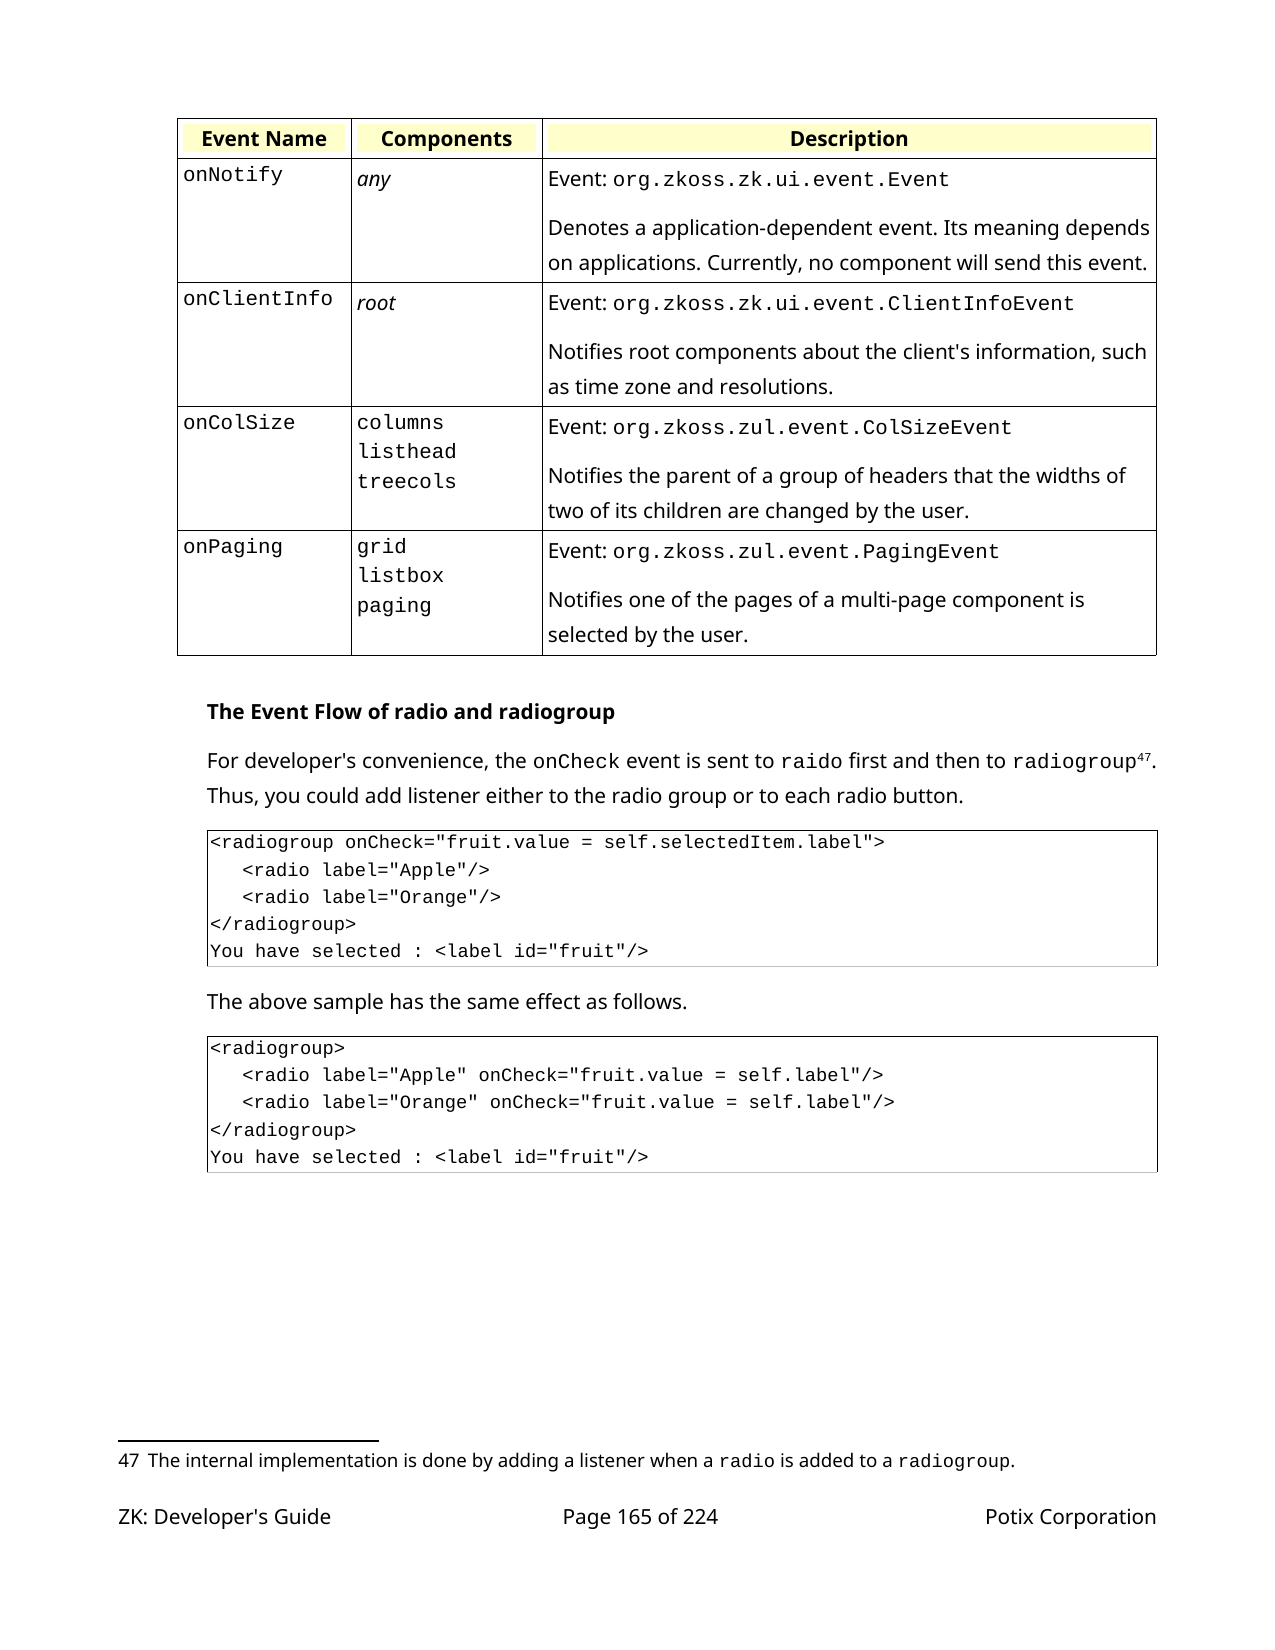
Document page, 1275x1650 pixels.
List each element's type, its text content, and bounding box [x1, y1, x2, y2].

table_cell Event: org.zkoss.zul.event.ColSizeEvent Notifies the parent of a group of headers that the widths of two of its children are changed by the user. [543, 407, 1156, 530]
table_cell grid listbox paging [352, 531, 542, 655]
table_cell Event: org.zkoss.zk.ui.event.Event Denotes a application-dependent event. Its meaning depends on applications. Currently, no component will send this event. [543, 159, 1156, 282]
table_cell onClientInfo [178, 283, 351, 406]
text <radio label="Orange" onCheck="fruit.value = self.label"/> [208, 1090, 1157, 1114]
text </radiogroup> [208, 1117, 1157, 1142]
text You have selected : <label id="fruit"/> [208, 939, 1157, 966]
table_cell root [352, 283, 542, 406]
table_cell Event: org.zkoss.zul.event.PagingEvent Notifies one of the pages of a multi-page component is selected by the user. [543, 531, 1156, 655]
table_cell Event: org.zkoss.zk.ui.event.ClientInfoEvent Notifies root components about the client's information, such as time zone and resolutions. [543, 283, 1156, 406]
subtitle The Event Flow of radio and radiogroup [207, 697, 1157, 725]
text <radio label="Orange"/> [208, 885, 1157, 909]
text <radio label="Apple" onCheck="fruit.value = self.label"/> [208, 1063, 1157, 1087]
table_cell onNotify [178, 159, 351, 282]
table_cell onColSize [178, 407, 351, 530]
text The internal implementation is done by adding a listener when a radio is added to a radiogroup. [118, 1447, 1157, 1473]
text </radiogroup> [208, 912, 1157, 936]
text <radiogroup onCheck="fruit.value = self.selectedItem.label"> [208, 831, 1157, 855]
table_cell columns listhead treecols [352, 407, 542, 530]
text The above sample has the same effect as follows. [207, 987, 1157, 1015]
table_cell onPaging [178, 531, 351, 655]
text <radio label="Apple"/> [208, 858, 1157, 882]
text For developer's convenience, the onCheck event is sent to raido first and then to radiogroup. Thus, you could add listener either to the radio group or to each radio button. [207, 746, 1157, 810]
text You have selected : <label id="fruit"/> [208, 1145, 1157, 1172]
table_cell any [352, 159, 542, 282]
table_header Components [352, 119, 542, 158]
table_header Description [543, 119, 1156, 158]
table_header Event Name [178, 119, 351, 158]
text <radiogroup> [208, 1037, 1157, 1060]
